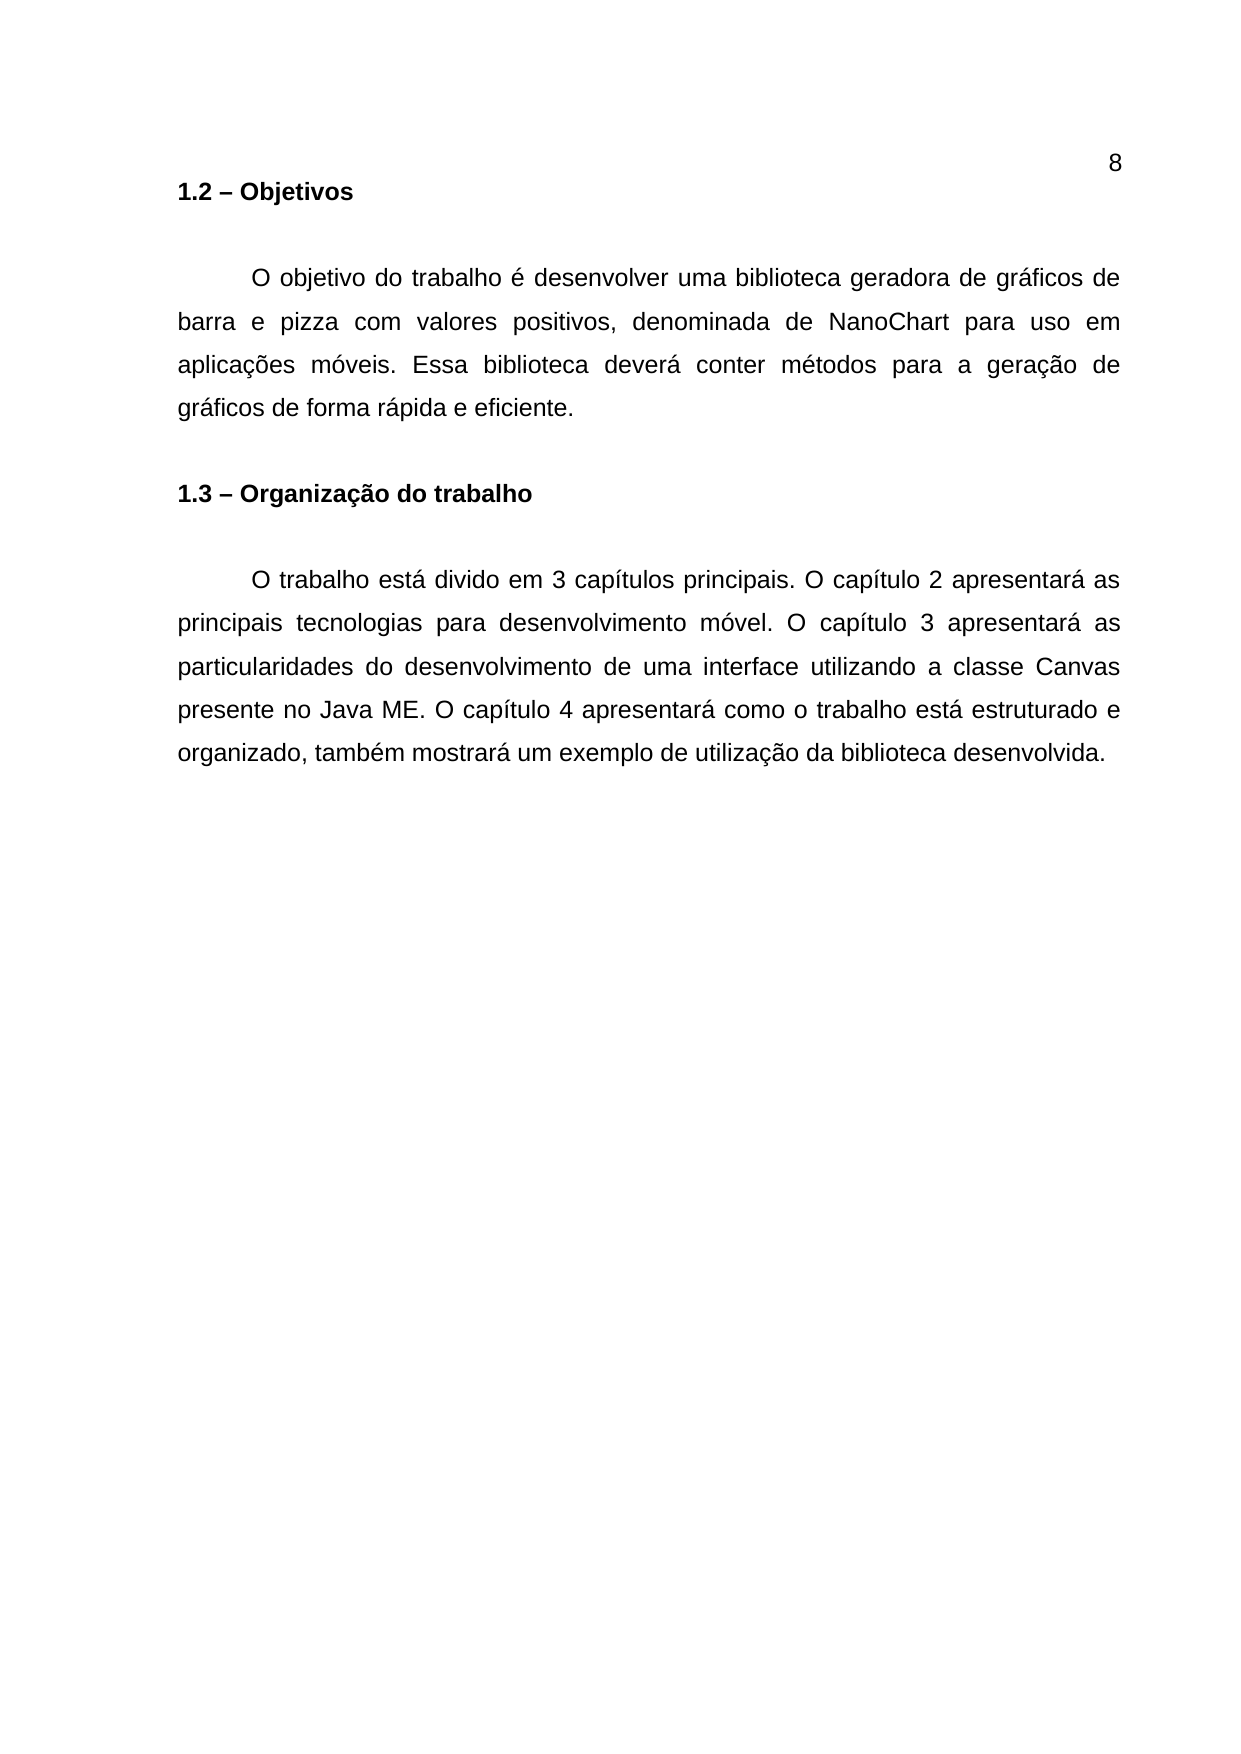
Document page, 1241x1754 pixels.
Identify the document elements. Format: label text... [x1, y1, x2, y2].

text O trabalho está divido em 3 capítulos principais. O capítulo 2 apresentará as principais tecnologias para desenvolvimento móvel. O capítulo 3 apresentará as particularidades do desenvolvimento de uma interface utilizando a classe Canvas presente no Java ME. O capítulo 4 apresentará como o trabalho está estruturado e organizado, também mostrará um exemplo de utilização da biblioteca desenvolvida. [177, 565, 1122, 766]
text O objetivo do trabalho é desenvolver uma biblioteca geradora de gráficos de barra e pizza com valores positivos, denominada de NanoChart para uso em aplicações móveis. Essa biblioteca deverá conter métodos para a geração de gráficos de forma rápida e eficiente. [177, 263, 1122, 421]
subtitle 1.3 – Organização do trabalho [177, 479, 1122, 508]
subtitle 1.2 – Objetivos [177, 177, 1122, 206]
